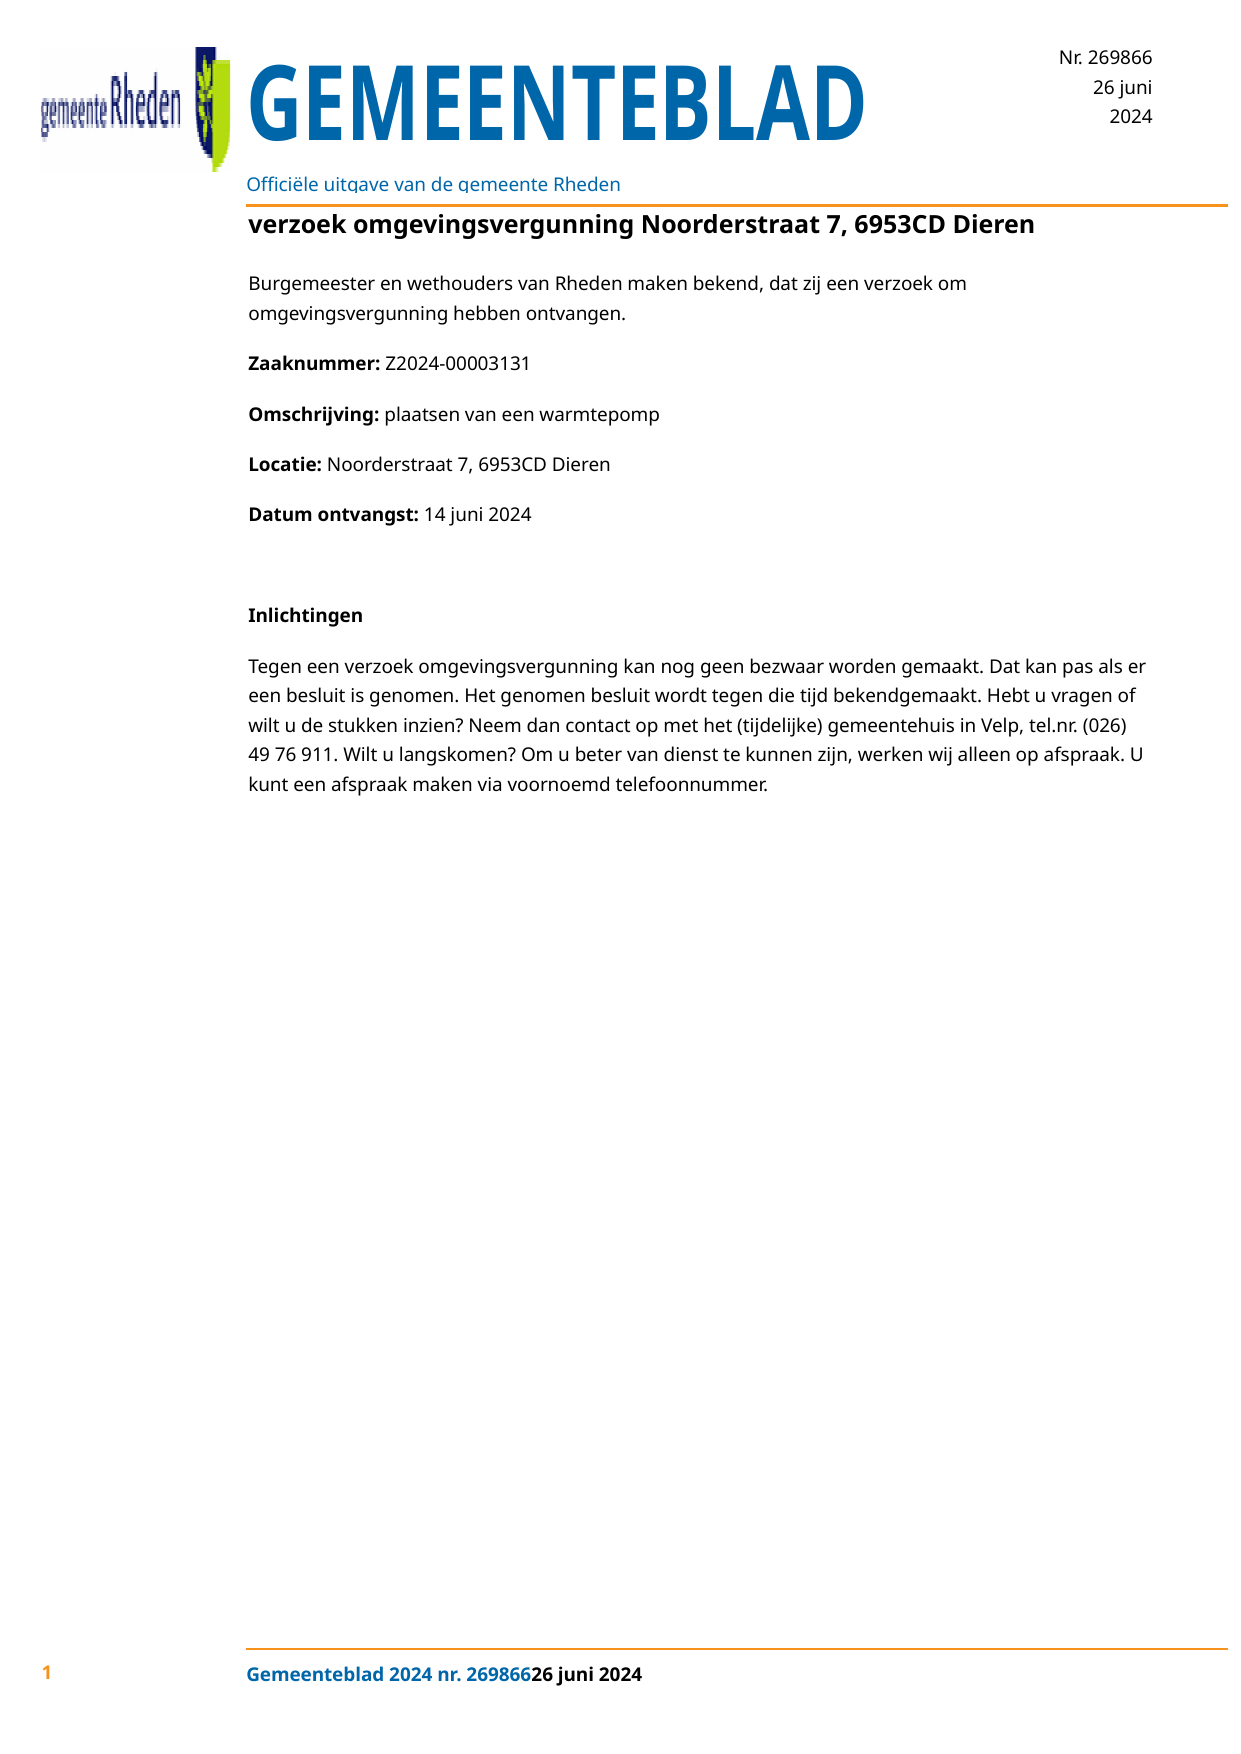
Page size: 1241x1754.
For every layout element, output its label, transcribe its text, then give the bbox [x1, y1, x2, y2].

text verzoek omgevingsvergunning Noorderstraat 7, 6953CD Dieren [248, 207, 1152, 241]
text Burgemeester en wethouders van Rheden maken bekend, dat zij een verzoek om omgevingsvergunning hebben ontvangen. [248, 270, 1152, 326]
text Inlichtingen [248, 602, 1152, 628]
picture [41, 47, 231, 172]
text Zaaknummer: Z2024-00003131 [248, 350, 1152, 376]
text Tegen een verzoek omgevingsvergunning kan nog geen bezwaar worden gemaakt. Dat kan pas als er een besluit is genomen. Het genomen besluit wordt tegen die tijd bekendgemaakt. Hebt u vragen of wilt u de stukken inzien? Neem dan contact op met het (tijdelijke) gemeentehuis in Velp, tel.nr. (026) 49 76 911. Wilt u langskomen? Om u beter van dienst te kunnen zijn, werken wij alleen op afspraak. U kunt een afspraak maken via voornoemd telefoonnummer. [248, 653, 1152, 797]
text Locatie: Noorderstraat 7, 6953CD Dieren [248, 451, 1152, 477]
text Omschrijving: plaatsen van een warmtepomp [248, 401, 1152, 426]
text Datum ontvangst: 14 juni 2024 [248, 502, 1152, 527]
